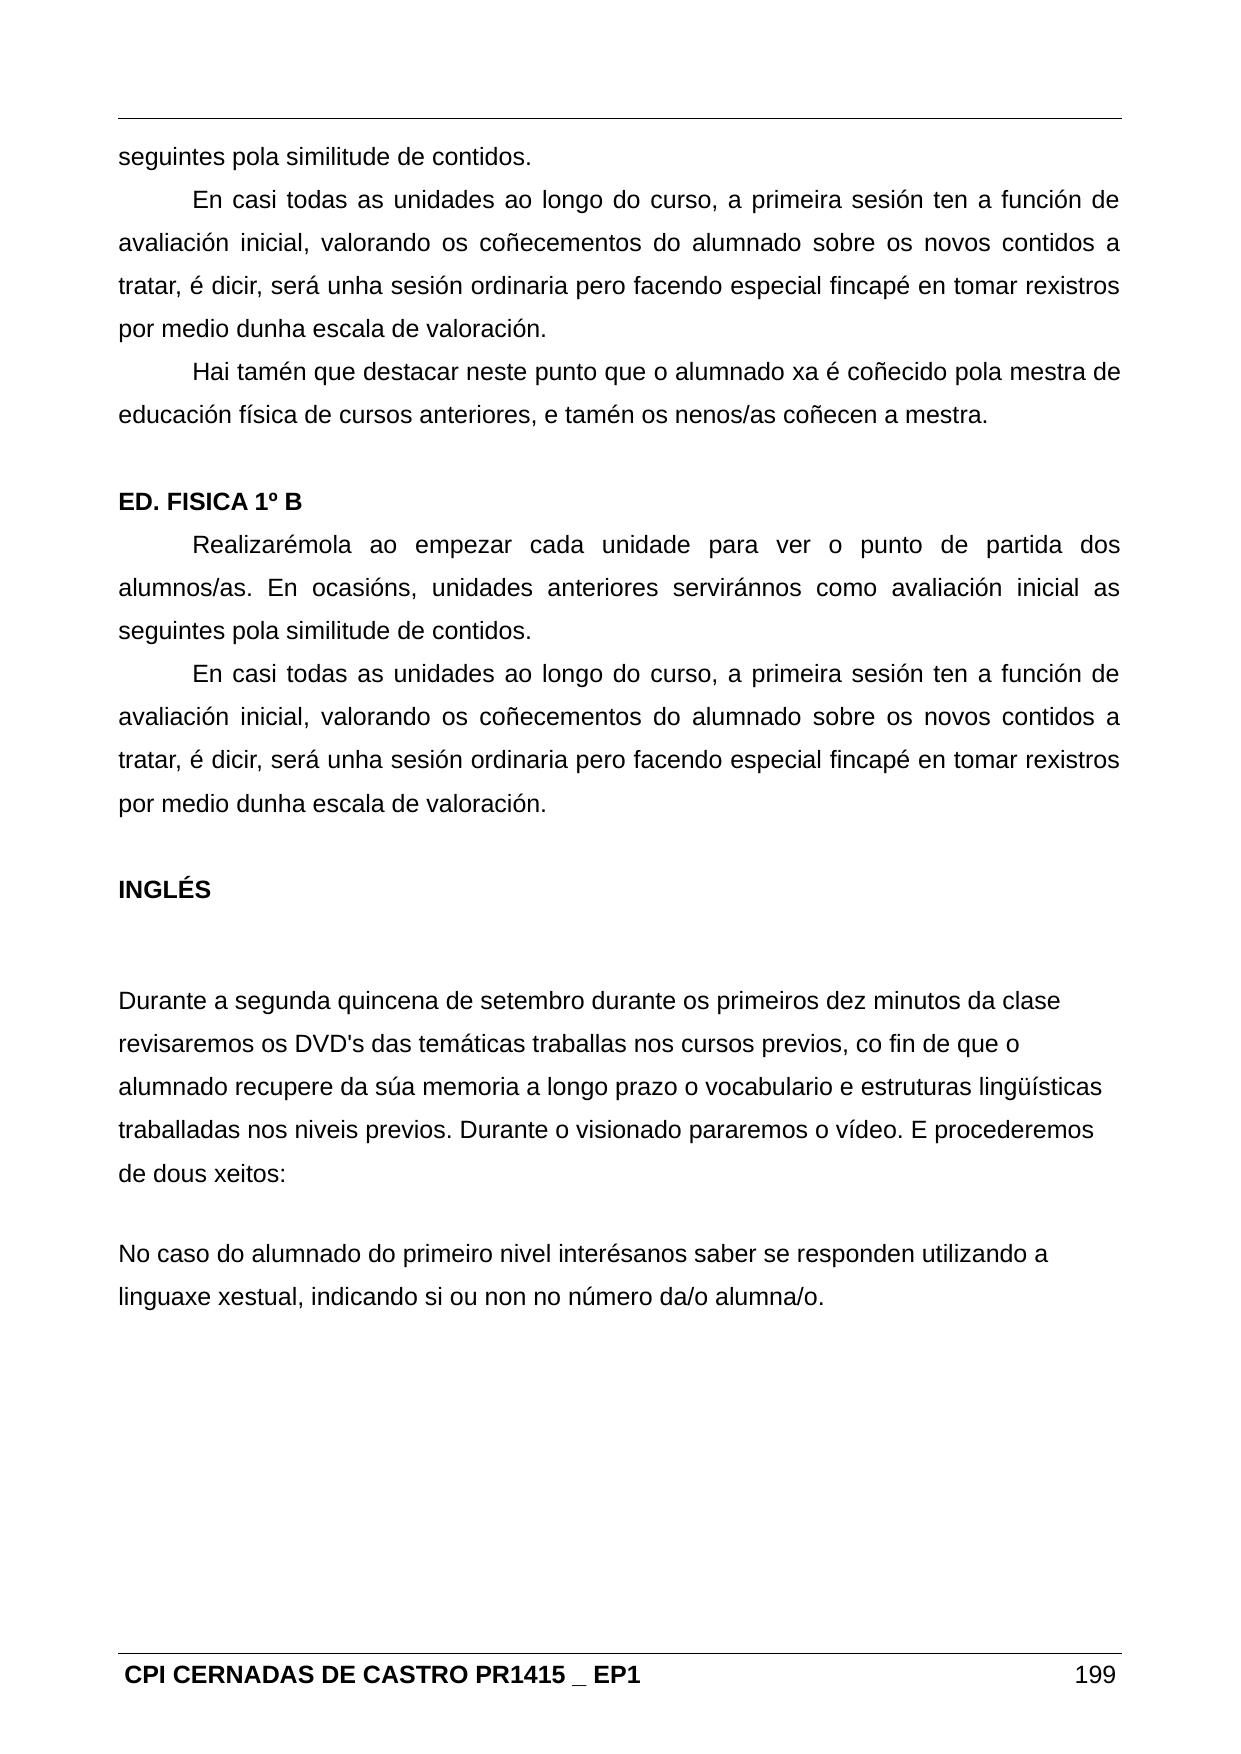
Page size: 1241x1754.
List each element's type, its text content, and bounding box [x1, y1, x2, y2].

text Durante a segunda quincena de setembro durante os primeiros dez minutos da clase revisaremos os DVD's das temáticas traballas nos cursos previos, co fin de que o alumnado recupere da súa memoria a longo prazo o vocabulario e estruturas lingüísticas traballadas nos niveis previos. Durante o visionado pararemos o vídeo. E procederemos de dous xeitos: [118, 986, 1122, 1187]
text Hai tamén que destacar neste punto que o alumnado xa é coñecido pola mestra de educación física de cursos anteriores, e tamén os nenos/as coñecen a mestra. [118, 357, 1122, 429]
text En casi todas as unidades ao longo do curso, a primeira sesión ten a función de avaliación inicial, valorando os coñecementos do alumnado sobre os novos contidos a tratar, é dicir, será unha sesión ordinaria pero facendo especial fincapé en tomar rexistros por medio dunha escala de valoración. [118, 185, 1122, 343]
text seguintes pola similitude de contidos. [118, 142, 1122, 170]
text Realizarémola ao empezar cada unidade para ver o punto de partida dos alumnos/as. En ocasións, unidades anteriores serviránnos como avaliación inicial as seguintes pola similitude de contidos. [118, 530, 1122, 645]
text ED. FISICA 1º B [118, 487, 1122, 515]
text En casi todas as unidades ao longo do curso, a primeira sesión ten a función de avaliación inicial, valorando os coñecementos do alumnado sobre os novos contidos a tratar, é dicir, será unha sesión ordinaria pero facendo especial fincapé en tomar rexistros por medio dunha escala de valoración. [118, 659, 1122, 817]
text INGLÉS [118, 875, 1122, 903]
text No caso do alumnado do primeiro nivel interésanos saber se responden utilizando a linguaxe xestual, indicando si ou non no número da/o alumna/o. [118, 1239, 1122, 1311]
